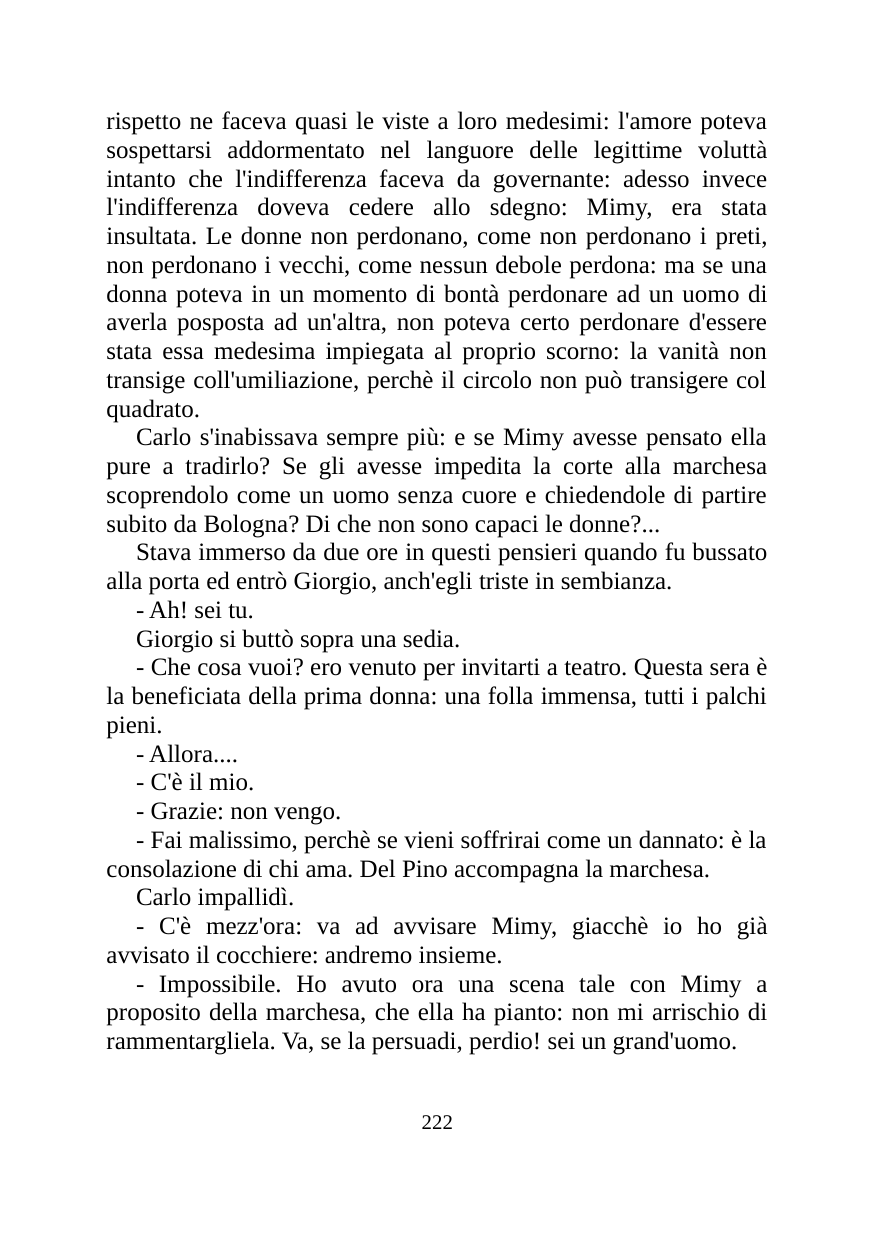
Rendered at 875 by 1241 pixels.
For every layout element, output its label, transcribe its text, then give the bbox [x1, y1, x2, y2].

text - Ah! sei tu. [106, 595, 768, 624]
text Stava immerso da due ore in questi pensieri quando fu bussato alla porta ed entrò Giorgio, anch'egli triste in sembianza. [106, 537, 768, 595]
text - C'è mezz'ora: va ad avvisare Mimy, giacchè io ho già avvisato il cocchiere: andremo insieme. [106, 911, 768, 969]
text - Grazie: non vengo. [106, 796, 768, 825]
text - Impossibile. Ho avuto ora una scena tale con Mimy a proposito della marchesa, che ella ha pianto: non mi arrischio di rammentargliela. Va, se la persuadi, perdio! sei un grand'uomo. [106, 969, 768, 1055]
text rispetto ne faceva quasi le viste a loro medesimi: l'amore poteva sospettarsi addormentato nel languore delle legittime voluttà intanto che l'indifferenza faceva da governante: adesso invece l'indifferenza doveva cedere allo sdegno: Mimy, era stata insultata. Le donne non perdonano, come non perdonano i preti, non perdonano i vecchi, come nessun debole perdona: ma se una donna poteva in un momento di bontà perdonare ad un uomo di averla posposta ad un'altra, non poteva certo perdonare d'essere stata essa medesima impiegata al proprio scorno: la vanità non transige coll'umiliazione, perchè il circolo non può transigere col quadrato. [106, 106, 768, 422]
text Carlo s'inabissava sempre più: e se Mimy avesse pensato ella pure a tradirlo? Se gli avesse impedita la corte alla marchesa scoprendolo come un uomo senza cuore e chiedendole di partire subito da Bologna? Di che non sono capaci le donne?... [106, 422, 768, 537]
text - Che cosa vuoi? ero venuto per invitarti a teatro. Questa sera è la beneficiata della prima donna: una folla immensa, tutti i palchi pieni. [106, 652, 768, 739]
text - Allora.... [106, 739, 768, 767]
text - Fai malissimo, perchè se vieni soffrirai come un dannato: è la consolazione di chi ama. Del Pino accompagna la marchesa. [106, 825, 768, 882]
text Giorgio si buttò sopra una sedia. [106, 624, 768, 652]
text Carlo impallidì. [106, 882, 768, 911]
text - C'è il mio. [106, 767, 768, 796]
